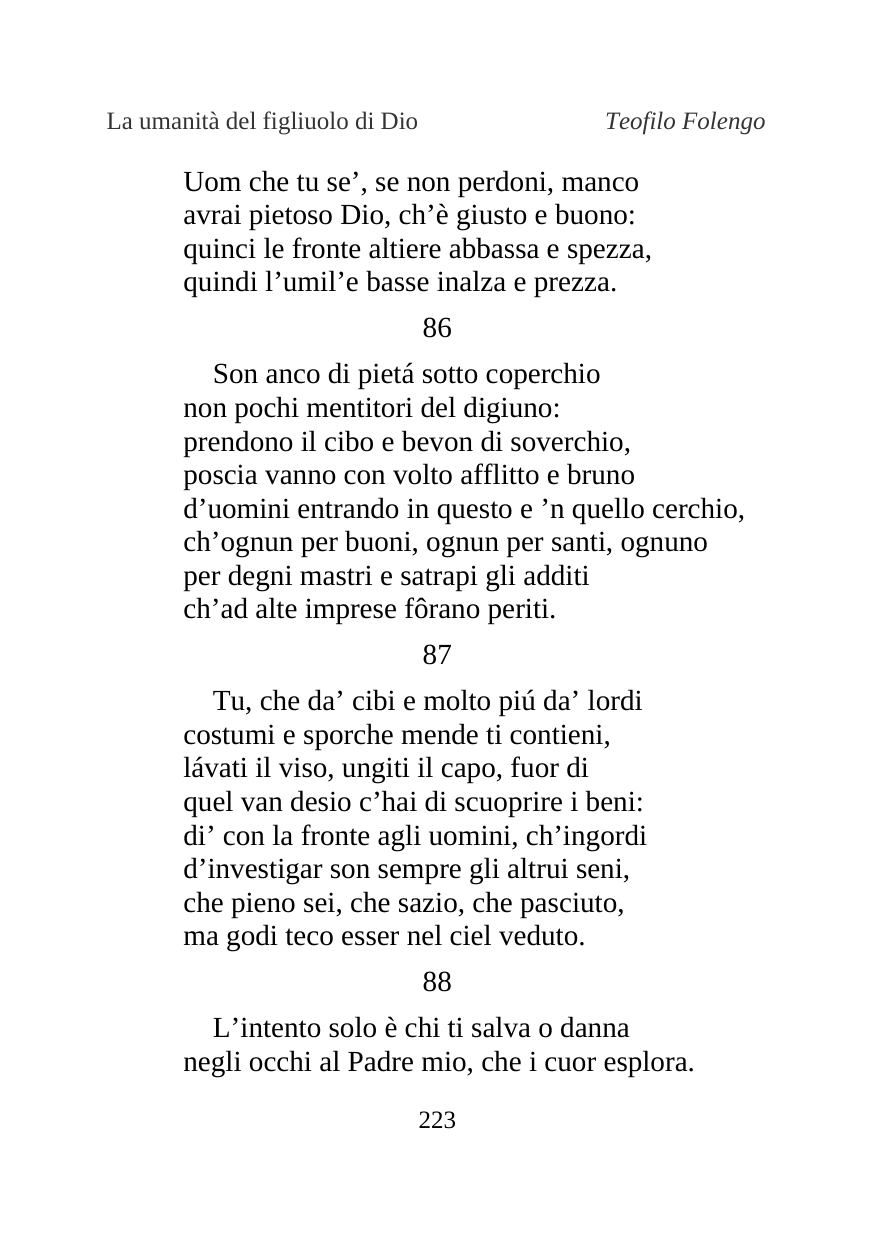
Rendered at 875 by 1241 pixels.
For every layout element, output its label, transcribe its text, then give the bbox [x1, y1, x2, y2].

text Tu, che da’ cibi e molto piú da’ lordi costumi e sporche mende ti contieni, lávati il viso, ungiti il capo, fuor di quel van desio c’hai di scuoprire i beni: di’ con la fronte agli uomini, ch’ingordi d’investigar son sempre gli altrui seni, che pieno sei, che sazio, che pasciuto, ma godi teco esser nel ciel veduto. [183, 683, 768, 952]
text 87 [106, 637, 768, 671]
text 88 [106, 964, 768, 998]
text 86 [106, 311, 768, 344]
text L’intento solo è chi ti salva o danna negli occhi al Padre mio, che i cuor esplora. [183, 1010, 768, 1077]
text Uom che tu se’, se non perdoni, manco avrai pietoso Dio, ch’è giusto e buono: quinci le fronte altiere abbassa e spezza, quindi l’umil’e basse inalza e prezza. [183, 164, 768, 298]
text Son anco di pietá sotto coperchio non pochi mentitori del digiuno: prendono il cibo e bevon di soverchio, poscia vanno con volto afflitto e bruno d’uomini entrando in questo e ’n quello cerchio, ch’ognun per buoni, ognun per santi, ognuno per degni mastri e satrapi gli additi ch’ad alte imprese fôrano periti. [183, 357, 768, 625]
